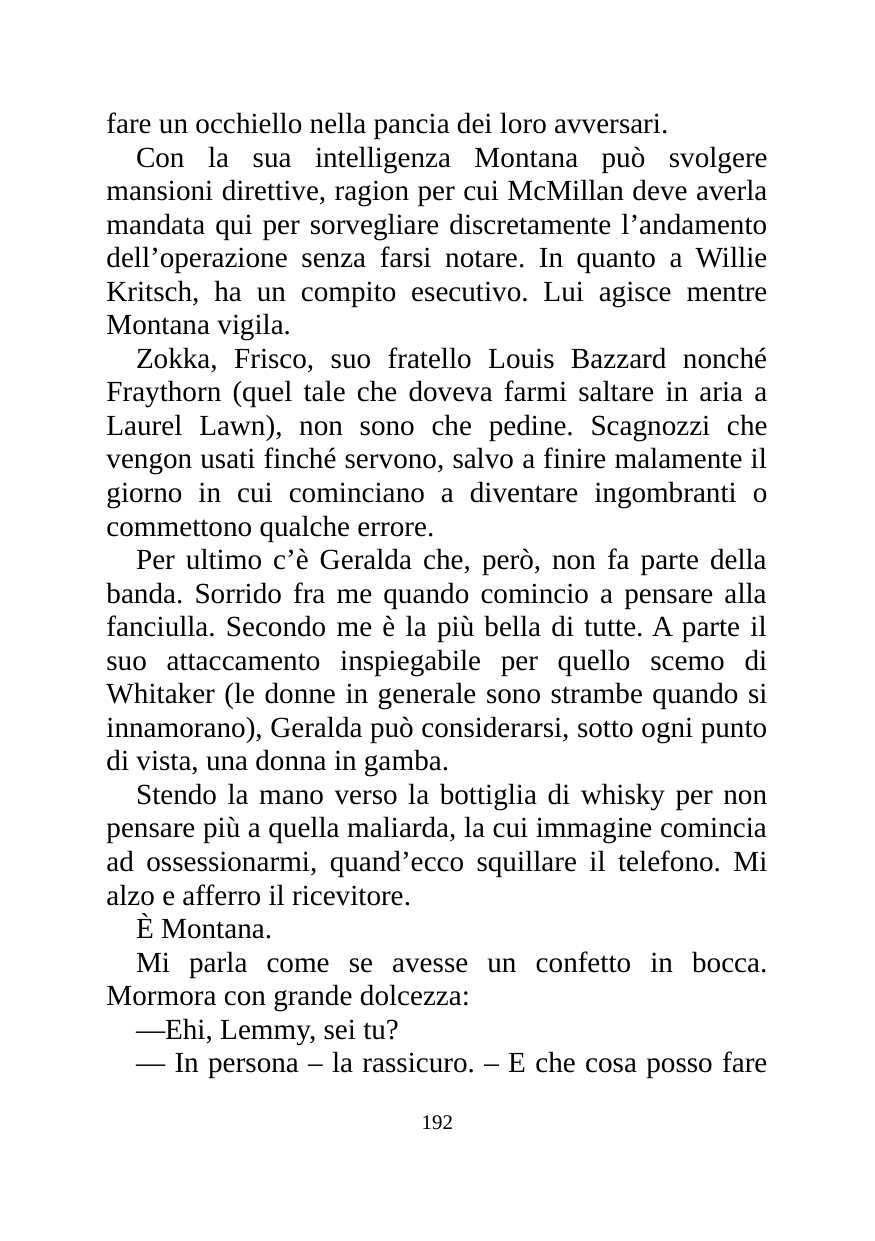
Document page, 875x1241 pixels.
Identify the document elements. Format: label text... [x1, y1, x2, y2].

text — In persona – la rassicuro. – E che cosa posso fare [106, 1045, 768, 1079]
text fare un occhiello nella pancia dei loro avversari. [106, 106, 768, 140]
text —Ehi, Lemmy, sei tu? [106, 1012, 768, 1045]
text Mi parla come se avesse un confetto in bocca. Mormora con grande dolcezza: [106, 945, 768, 1012]
text Per ultimo c’è Geralda che, però, non fa parte della banda. Sorrido fra me quando comincio a pensare alla fanciulla. Secondo me è la più bella di tutte. A parte il suo attaccamento inspiegabile per quello scemo di Whitaker (le donne in generale sono strambe quando si innamorano), Geralda può considerarsi, sotto ogni punto di vista, una donna in gamba. [106, 542, 768, 777]
text Zokka, Frisco, suo fratello Louis Bazzard nonché Fraythorn (quel tale che doveva farmi saltare in aria a Laurel Lawn), non sono che pedine. Scagnozzi che vengon usati finché servono, salvo a finire malamente il giorno in cui cominciano a diventare ingombranti o commettono qualche errore. [106, 341, 768, 542]
text Stendo la mano verso la bottiglia di whisky per non pensare più a quella maliarda, la cui immagine comincia ad ossessionarmi, quand’ecco squillare il telefono. Mi alzo e afferro il ricevitore. [106, 777, 768, 911]
text Con la sua intelligenza Montana può svolgere mansioni direttive, ragion per cui McMillan deve averla mandata qui per sorvegliare discretamente l’andamento dell’operazione senza farsi notare. In quanto a Willie Kritsch, ha un compito esecutivo. Lui agisce mentre Montana vigila. [106, 140, 768, 341]
text È Montana. [106, 911, 768, 945]
